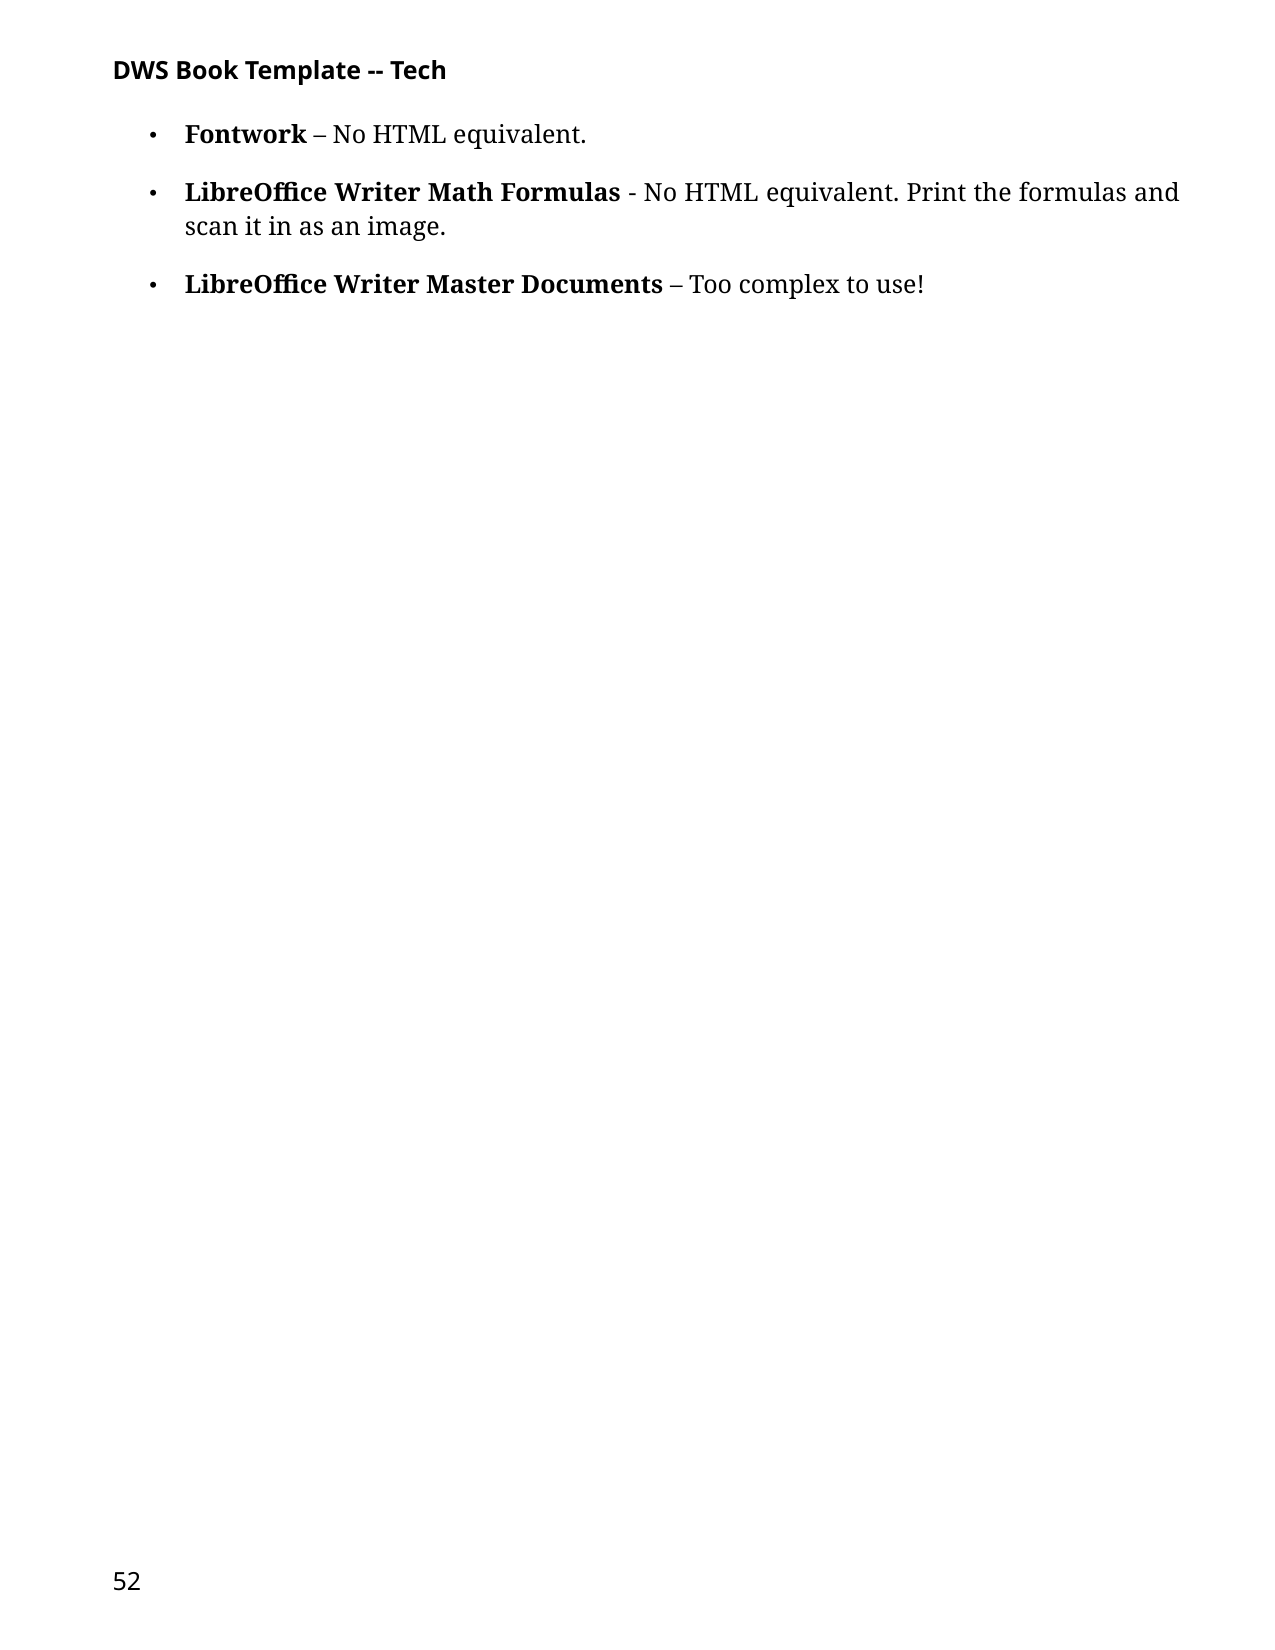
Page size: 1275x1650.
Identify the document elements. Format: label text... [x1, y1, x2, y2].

list LibreOffice Writer Math Formulas - No HTML equivalent. Print the formulas and scan it in as an image. [148, 174, 1181, 243]
list LibreOffice Writer Master Documents – Too complex to use! [148, 267, 1181, 301]
list Fontwork – No HTML equivalent. [148, 117, 1181, 151]
